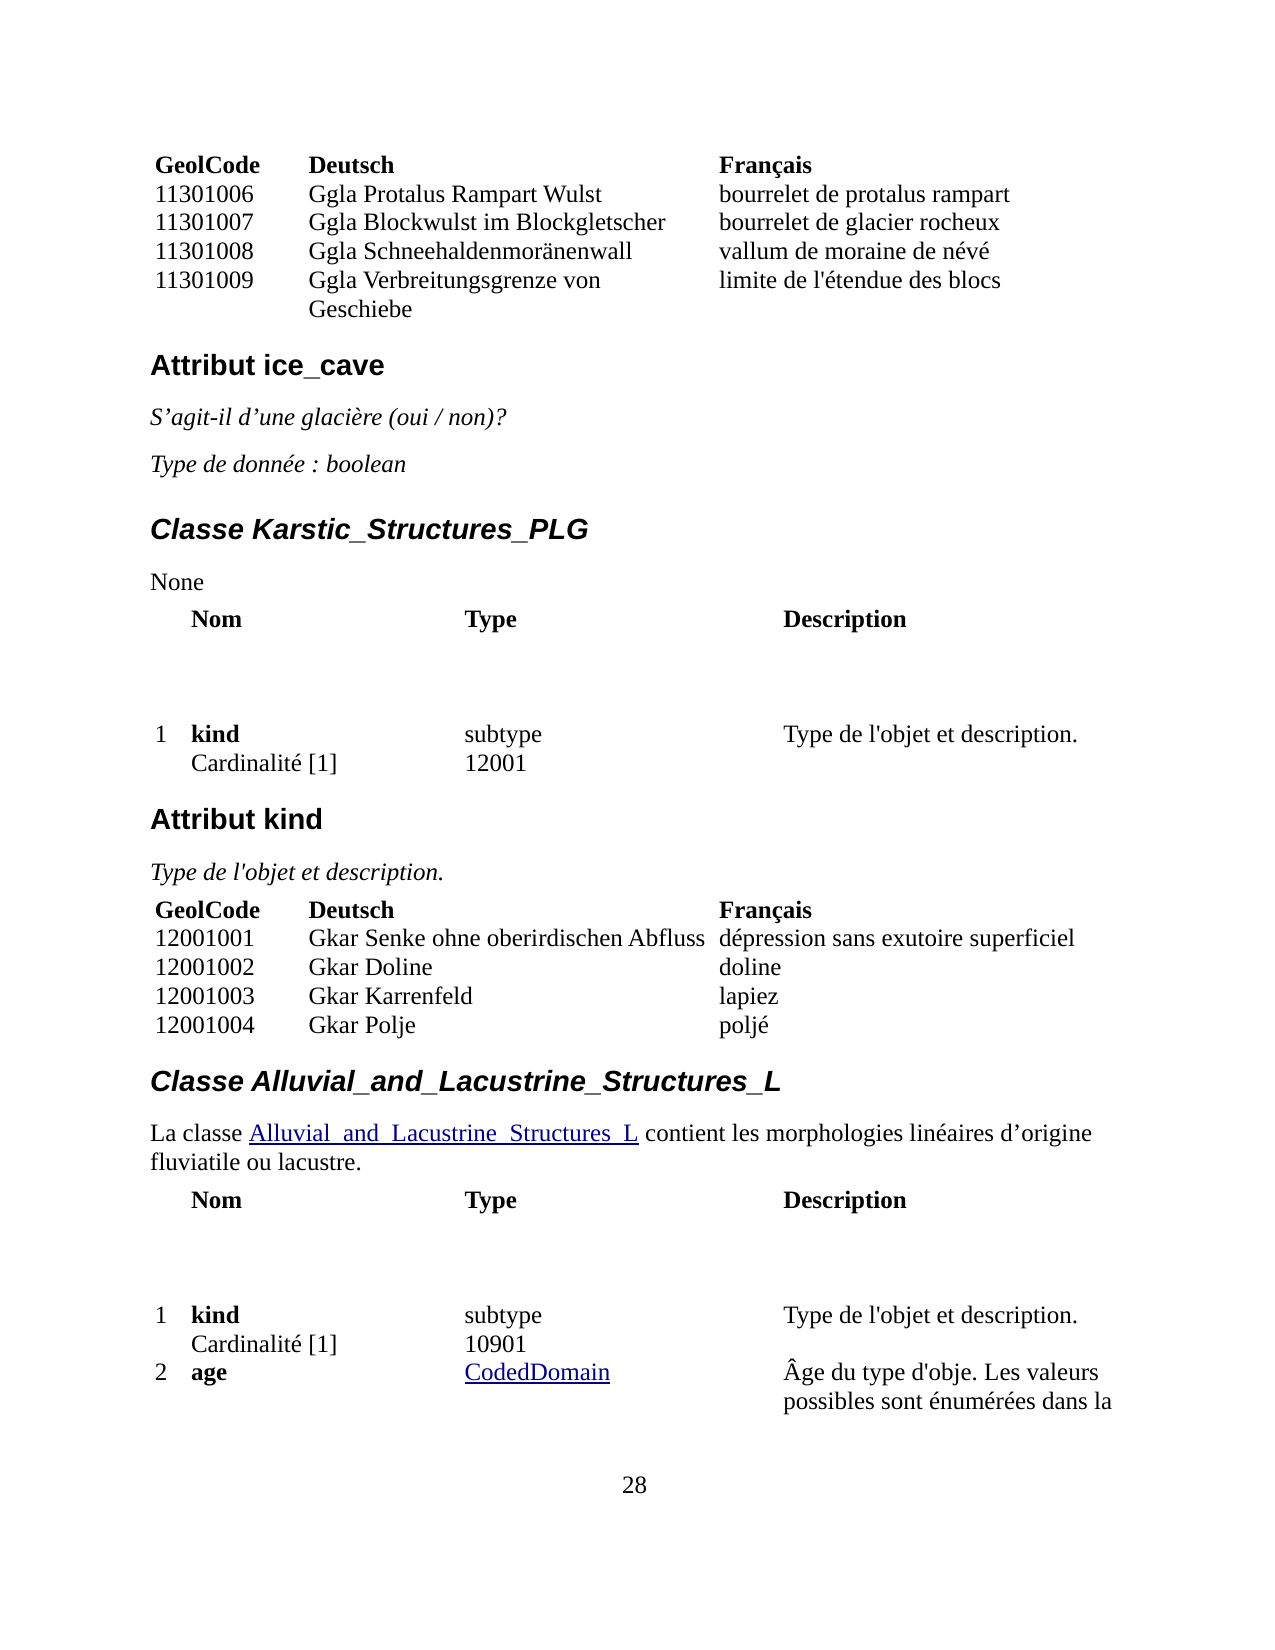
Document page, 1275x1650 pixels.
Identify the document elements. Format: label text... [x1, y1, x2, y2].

table_cell 2 [150, 1358, 186, 1415]
table_cell Ggla Verbreitungsgrenze von Geschiebe [304, 265, 714, 322]
table_cell doline [714, 952, 1125, 981]
table_header GeolCode [150, 150, 304, 179]
subtitle Attribut ice_cave [150, 347, 1125, 381]
subtitle Classe Alluvial_and_Lacustrine_Structures_L [150, 1063, 1125, 1097]
subtitle Classe Karstic_Structures_PLG [150, 512, 1125, 545]
table_cell 11301006 [150, 179, 304, 207]
text Type de donnée : boolean [150, 449, 1125, 478]
table_cell Cardinalité [1] [186, 748, 460, 777]
table_cell kind [186, 1300, 460, 1329]
subtitle Attribut kind [150, 802, 1125, 836]
table_cell Ggla Blockwulst im Blockgletscher [304, 208, 714, 236]
text S’agit-il d’une glacière (oui / non)? [150, 402, 1125, 431]
table_cell 1 [150, 1300, 186, 1329]
table_cell 12001004 [150, 1010, 304, 1038]
table_cell poljé [714, 1010, 1125, 1038]
table_cell 12001002 [150, 952, 304, 981]
table_cell Cardinalité [1] [186, 1329, 460, 1357]
table_cell 11301009 [150, 265, 304, 322]
table_cell [779, 1329, 1125, 1357]
table_cell limite de l'étendue des blocs [714, 265, 1125, 322]
table_cell age [186, 1358, 460, 1415]
table_cell bourrelet de protalus rampart [714, 179, 1125, 207]
table_cell [150, 1329, 186, 1357]
table_header Nom [186, 605, 460, 719]
table_header Type [460, 605, 779, 719]
text None [150, 567, 1125, 596]
table_cell [150, 748, 186, 777]
text Type de l'objet et description. [150, 857, 1125, 886]
table_cell 11301007 [150, 208, 304, 236]
table_cell 1 [150, 720, 186, 748]
table_cell Âge du type d'obje. Les valeurs possibles sont énumérées dans la [779, 1358, 1125, 1415]
table_cell 12001 [460, 748, 779, 777]
table_header Deutsch [304, 895, 714, 923]
table_cell vallum de moraine de névé [714, 236, 1125, 265]
table_cell Type de l'objet et description. [779, 720, 1125, 748]
table_header Type [460, 1185, 779, 1300]
table_cell Gkar Doline [304, 952, 714, 981]
table_cell bourrelet de glacier rocheux [714, 208, 1125, 236]
table_cell Type de l'objet et description. [779, 1300, 1125, 1329]
table_cell kind [186, 720, 460, 748]
table_header Description [779, 1185, 1125, 1300]
table_header [150, 605, 186, 719]
table_cell [779, 748, 1125, 777]
table_cell subtype [460, 720, 779, 748]
table_cell Gkar Karrenfeld [304, 981, 714, 1010]
table_cell CodedDomain [460, 1358, 779, 1415]
table_header Nom [186, 1185, 460, 1300]
table_cell 10901 [460, 1329, 779, 1357]
table_cell Gkar Senke ohne oberirdischen Abfluss [304, 924, 714, 952]
table_cell Gkar Polje [304, 1010, 714, 1038]
table_cell lapiez [714, 981, 1125, 1010]
table_cell dépression sans exutoire superficiel [714, 924, 1125, 952]
table_header Français [714, 150, 1125, 179]
table_header [150, 1185, 186, 1300]
table_cell Ggla Schneehaldenmoränenwall [304, 236, 714, 265]
table_cell 11301008 [150, 236, 304, 265]
table_cell 12001001 [150, 924, 304, 952]
table_cell 12001003 [150, 981, 304, 1010]
table_cell subtype [460, 1300, 779, 1329]
table_cell Ggla Protalus Rampart Wulst [304, 179, 714, 207]
text La classe Alluvial_and_Lacustrine_Structures_L contient les morphologies linéaires d’origine fluviatile ou lacustre. [150, 1118, 1125, 1176]
table_header Description [779, 605, 1125, 719]
table_header Deutsch [304, 150, 714, 179]
table_header GeolCode [150, 895, 304, 923]
table_header Français [714, 895, 1125, 923]
